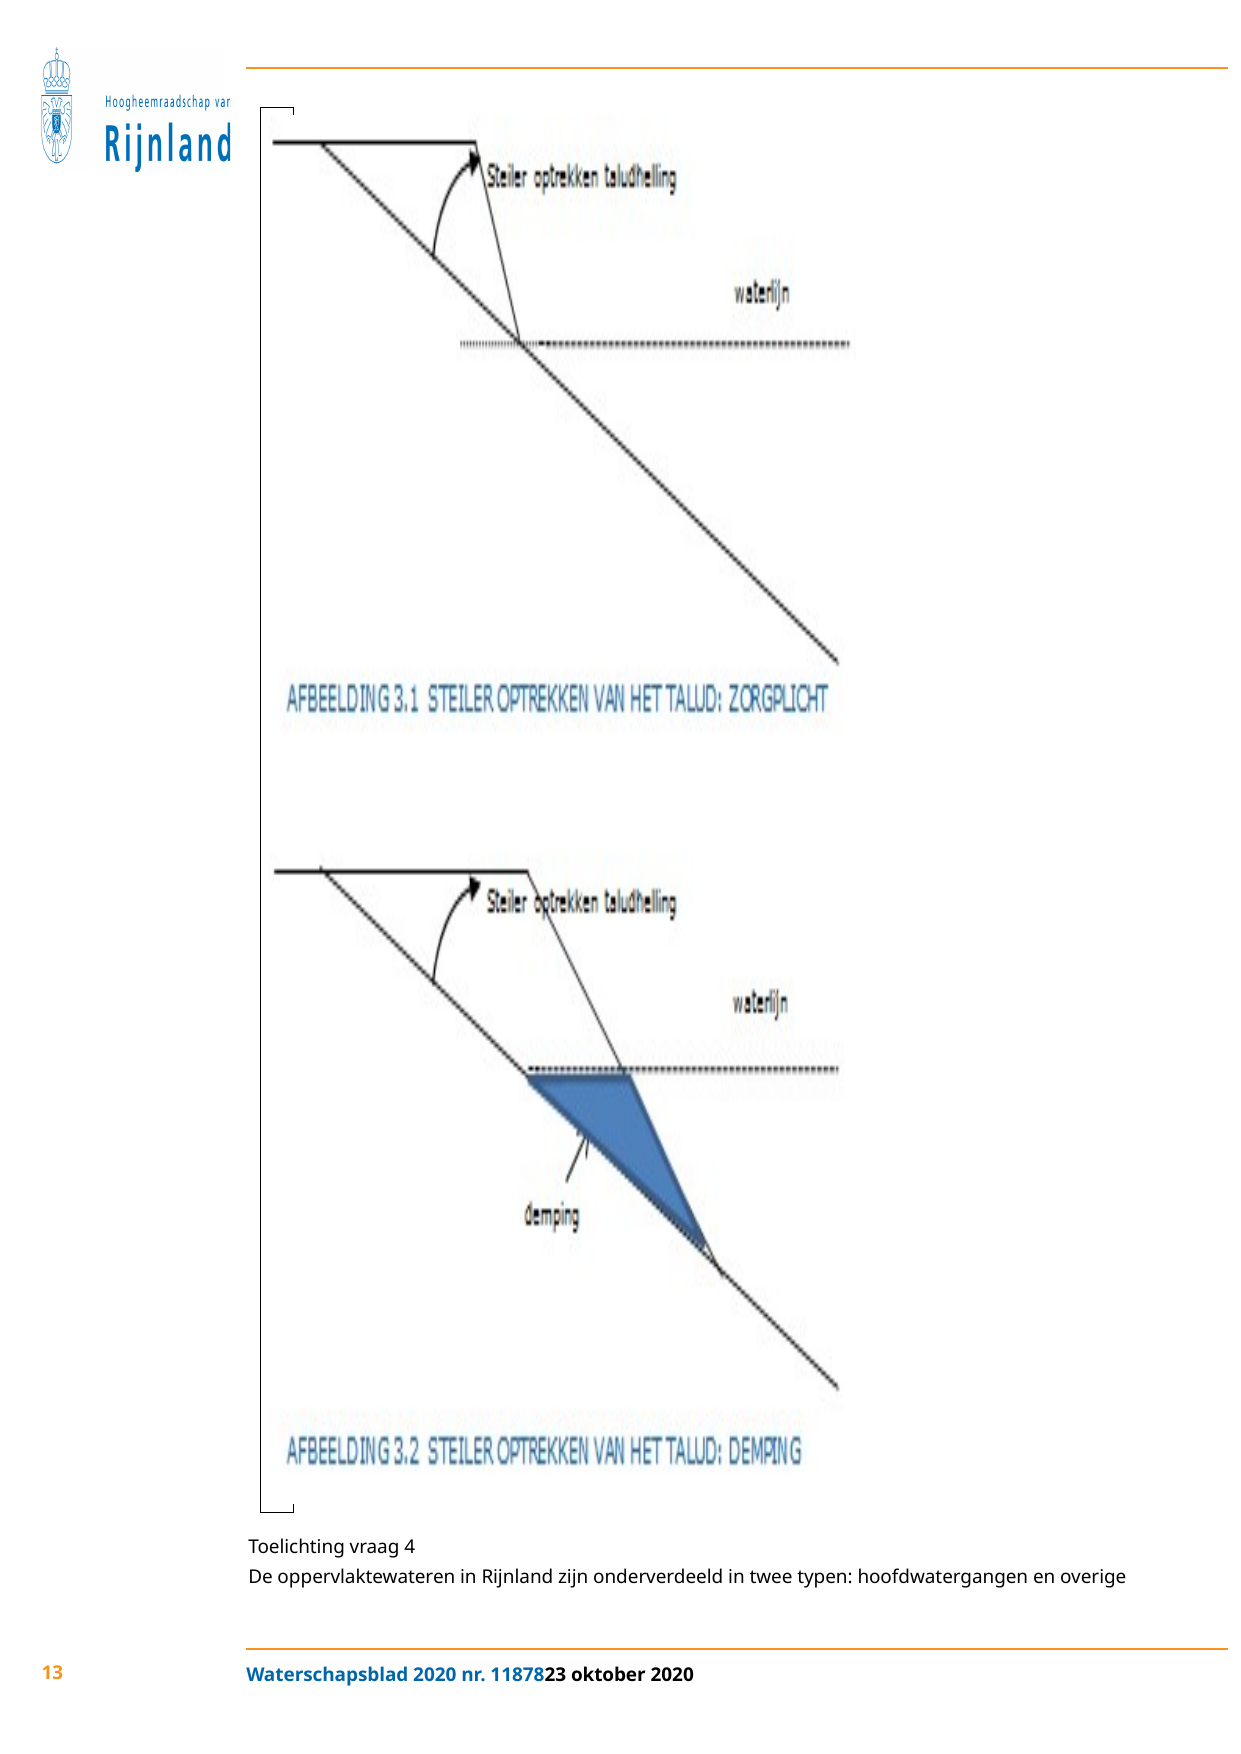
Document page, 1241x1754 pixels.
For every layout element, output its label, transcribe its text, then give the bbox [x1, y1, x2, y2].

text De oppervlaktewateren in Rijnland zijn onderverdeeld in twee typen: hoofdwatergangen en overige [248, 1563, 1152, 1589]
text Toelichting vraag 4 [248, 1534, 1152, 1559]
picture [268, 115, 896, 1504]
picture [41, 47, 231, 172]
